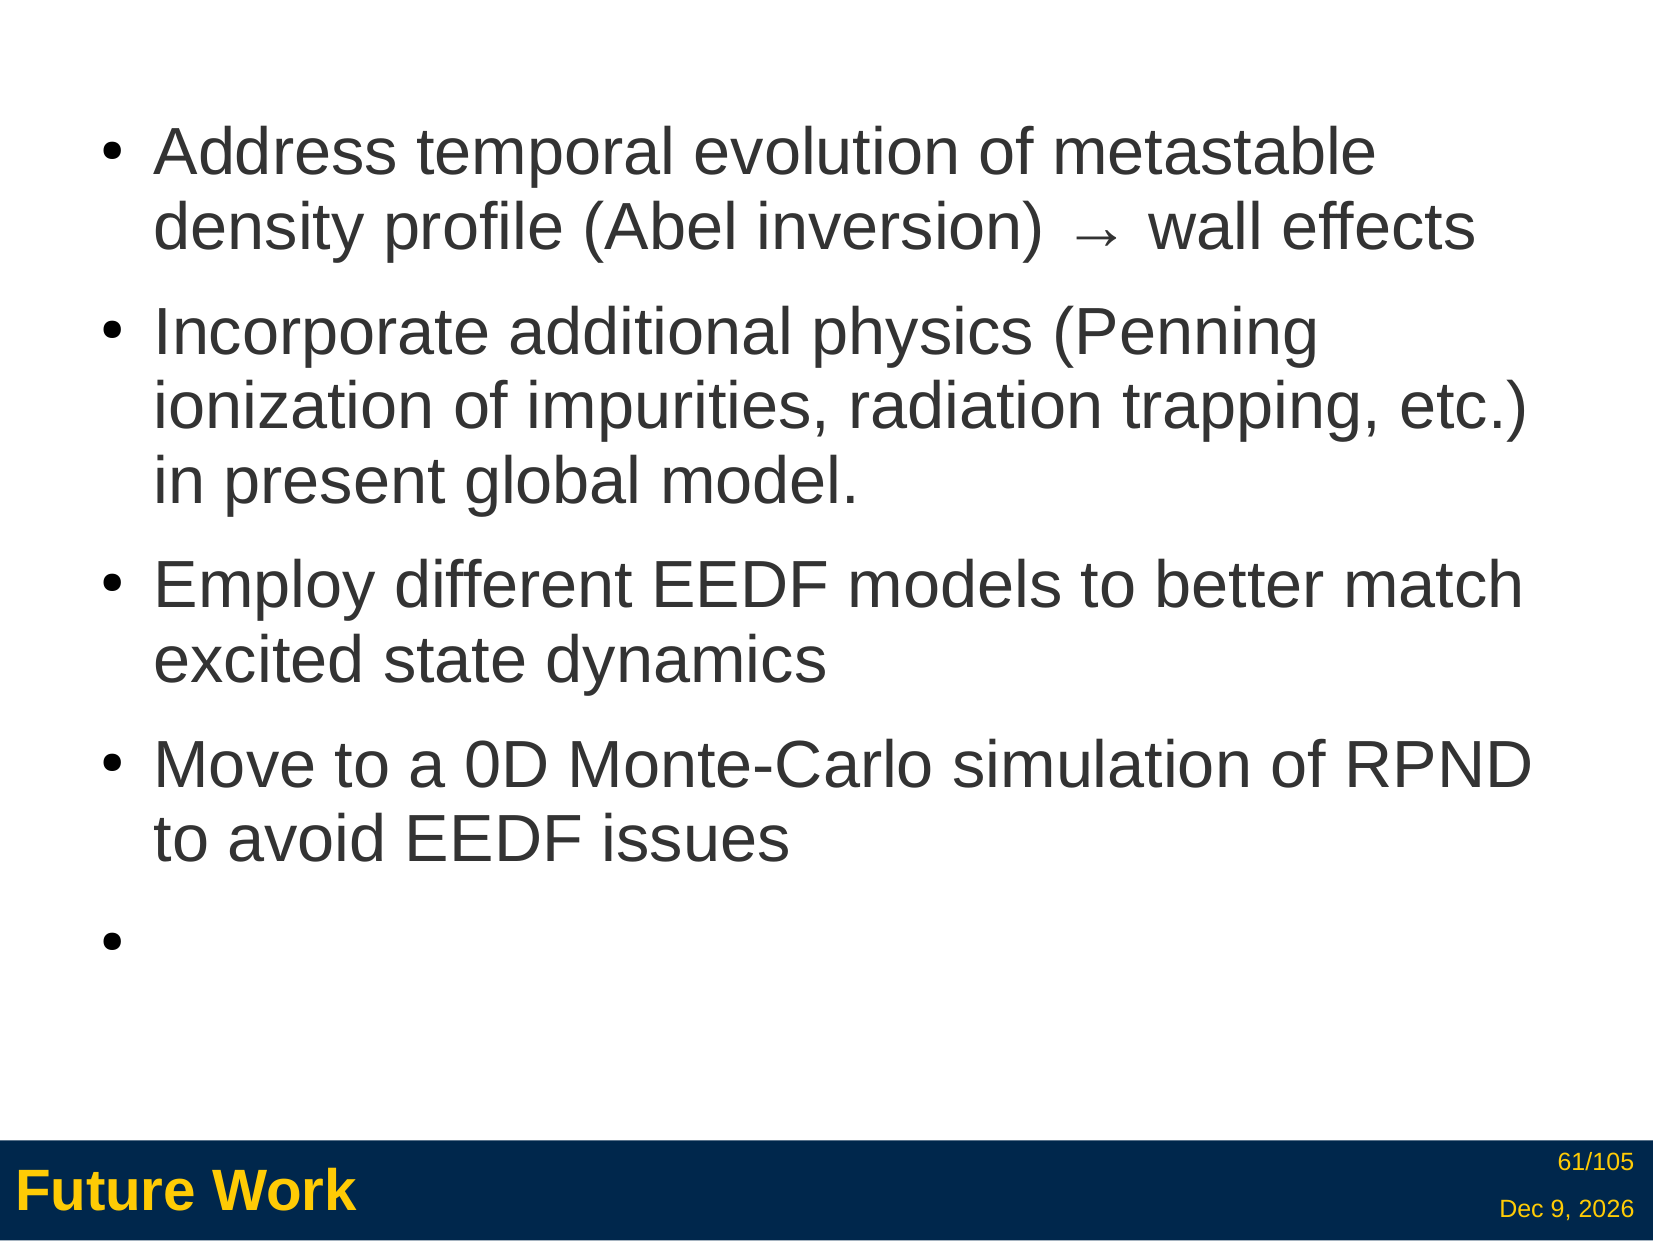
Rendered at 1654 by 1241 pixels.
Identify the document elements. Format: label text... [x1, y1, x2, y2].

list Address temporal evolution of metastable density profile (Abel inversion) → wall effects Incorporate additional physics (Penning ionization of impurities, radiation trapping, etc.) in present global model. Employ different EEDF models to better match excited state dynamics Move to a 0D Monte-Carlo simulation of RPND to avoid EEDF issues [82, 75, 1571, 1021]
title Future Work [14, 1140, 1380, 1241]
